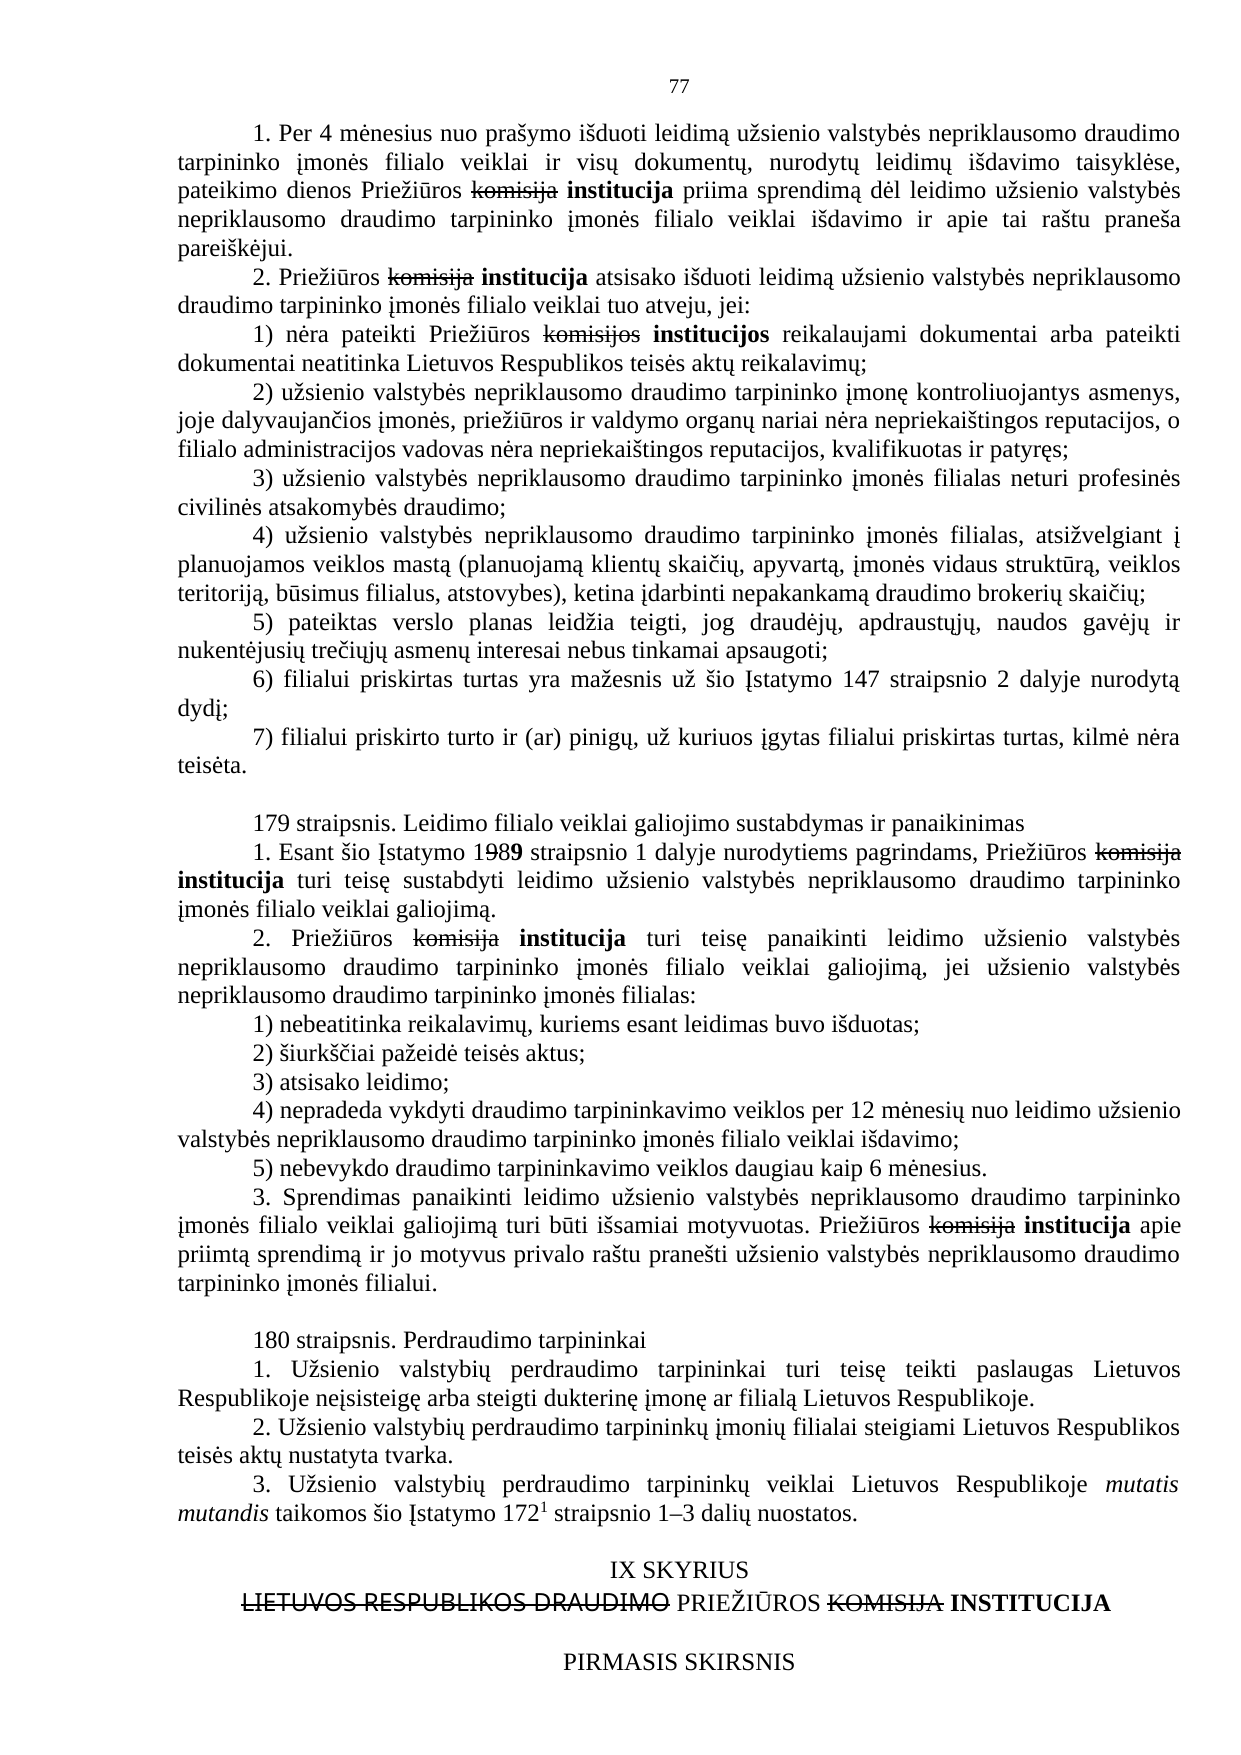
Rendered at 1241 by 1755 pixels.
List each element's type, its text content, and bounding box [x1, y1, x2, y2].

text 2. Užsienio valstybių perdraudimo tarpininkų įmonių filialai steigiami Lietuvos Respublikos teisės aktų nustatyta tvarka. [177, 1412, 1181, 1469]
text 1. Per 4 mėnesius nuo prašymo išduoti leidimą užsienio valstybės nepriklausomo draudimo tarpininko įmonės filialo veiklai ir visų dokumentų, nurodytų leidimų išdavimo taisyklėse, pateikimo dienos Priežiūros komisija institucija priima sprendimą dėl leidimo užsienio valstybės nepriklausomo draudimo tarpininko įmonės filialo veiklai išdavimo ir apie tai raštu praneša pareiškėjui. [177, 118, 1181, 262]
text 1. Užsienio valstybių perdraudimo tarpininkai turi teisę teikti paslaugas Lietuvos Respublikoje neįsisteigę arba steigti dukterinę įmonę ar filialą Lietuvos Respublikoje. [177, 1354, 1181, 1412]
text IX SKYRIUS [177, 1556, 1181, 1584]
text 3. Užsienio valstybių perdraudimo tarpininkų veiklai Lietuvos Respublikoje mutatis mutandis taikomos šio Įstatymo 1721 straipsnio 1–3 dalių nuostatos. [177, 1469, 1181, 1527]
text PIRMASIS SKirsnis [177, 1647, 1181, 1676]
text 2) šiurkščiai pažeidė teisės aktus; [177, 1038, 1181, 1067]
subtitle 179 straipsnis. Leidimo filialo veiklai galiojimo sustabdymas ir panaikinimas [252, 808, 1181, 837]
text 1) nebeatitinka reikalavimų, kuriems esant leidimas buvo išduotas; [177, 1009, 1181, 1038]
text Lietuvos Respublikos DRAUDIMO PRIEŽIŪROS KOMISIJA INSTITUCIJA [177, 1584, 1181, 1618]
text 3. Sprendimas panaikinti leidimo užsienio valstybės nepriklausomo draudimo tarpininko įmonės filialo veiklai galiojimą turi būti išsamiai motyvuotas. Priežiūros komisija institucija apie priimtą sprendimą ir jo motyvus privalo raštu pranešti užsienio valstybės nepriklausomo draudimo tarpininko įmonės filialui. [177, 1182, 1181, 1297]
text 180 straipsnis. Perdraudimo tarpininkai [177, 1326, 1181, 1354]
text 2. Priežiūros komisija institucija atsisako išduoti leidimą užsienio valstybės nepriklausomo draudimo tarpininko įmonės filialo veiklai tuo atveju, jei: [177, 262, 1181, 319]
text 5) pateiktas verslo planas leidžia teigti, jog draudėjų, apdraustųjų, naudos gavėjų ir nukentėjusių trečiųjų asmenų interesai nebus tinkamai apsaugoti; [177, 607, 1181, 664]
text 1. Esant šio Įstatymo 1989 straipsnio 1 dalyje nurodytiems pagrindams, Priežiūros komisija institucija turi teisę sustabdyti leidimo užsienio valstybės nepriklausomo draudimo tarpininko įmonės filialo veiklai galiojimą. [177, 837, 1181, 923]
text 3) atsisako leidimo; [177, 1067, 1181, 1096]
text 3) užsienio valstybės nepriklausomo draudimo tarpininko įmonės filialas neturi profesinės civilinės atsakomybės draudimo; [177, 463, 1181, 521]
text 7) filialui priskirto turto ir (ar) pinigų, už kuriuos įgytas filialui priskirtas turtas, kilmė nėra teisėta. [177, 722, 1181, 779]
text 2) užsienio valstybės nepriklausomo draudimo tarpininko įmonę kontroliuojantys asmenys, joje dalyvaujančios įmonės, priežiūros ir valdymo organų nariai nėra nepriekaištingos reputacijos, o filialo administracijos vadovas nėra nepriekaištingos reputacijos, kvalifikuotas ir patyręs; [177, 377, 1181, 463]
text 6) filialui priskirtas turtas yra mažesnis už šio Įstatymo 147 straipsnio 2 dalyje nurodytą dydį; [177, 664, 1181, 722]
text 2. Priežiūros komisija institucija turi teisę panaikinti leidimo užsienio valstybės nepriklausomo draudimo tarpininko įmonės filialo veiklai galiojimą, jei užsienio valstybės nepriklausomo draudimo tarpininko įmonės filialas: [177, 923, 1181, 1009]
text 4) nepradeda vykdyti draudimo tarpininkavimo veiklos per 12 mėnesių nuo leidimo užsienio valstybės nepriklausomo draudimo tarpininko įmonės filialo veiklai išdavimo; [177, 1096, 1181, 1153]
text 4) užsienio valstybės nepriklausomo draudimo tarpininko įmonės filialas, atsižvelgiant į planuojamos veiklos mastą (planuojamą klientų skaičių, apyvartą, įmonės vidaus struktūrą, veiklos teritoriją, būsimus filialus, atstovybes), ketina įdarbinti nepakankamą draudimo brokerių skaičių; [177, 521, 1181, 607]
text 1) nėra pateikti Priežiūros komisijos institucijos reikalaujami dokumentai arba pateikti dokumentai neatitinka Lietuvos Respublikos teisės aktų reikalavimų; [177, 319, 1181, 377]
text 5) nebevykdo draudimo tarpininkavimo veiklos daugiau kaip 6 mėnesius. [177, 1153, 1181, 1182]
